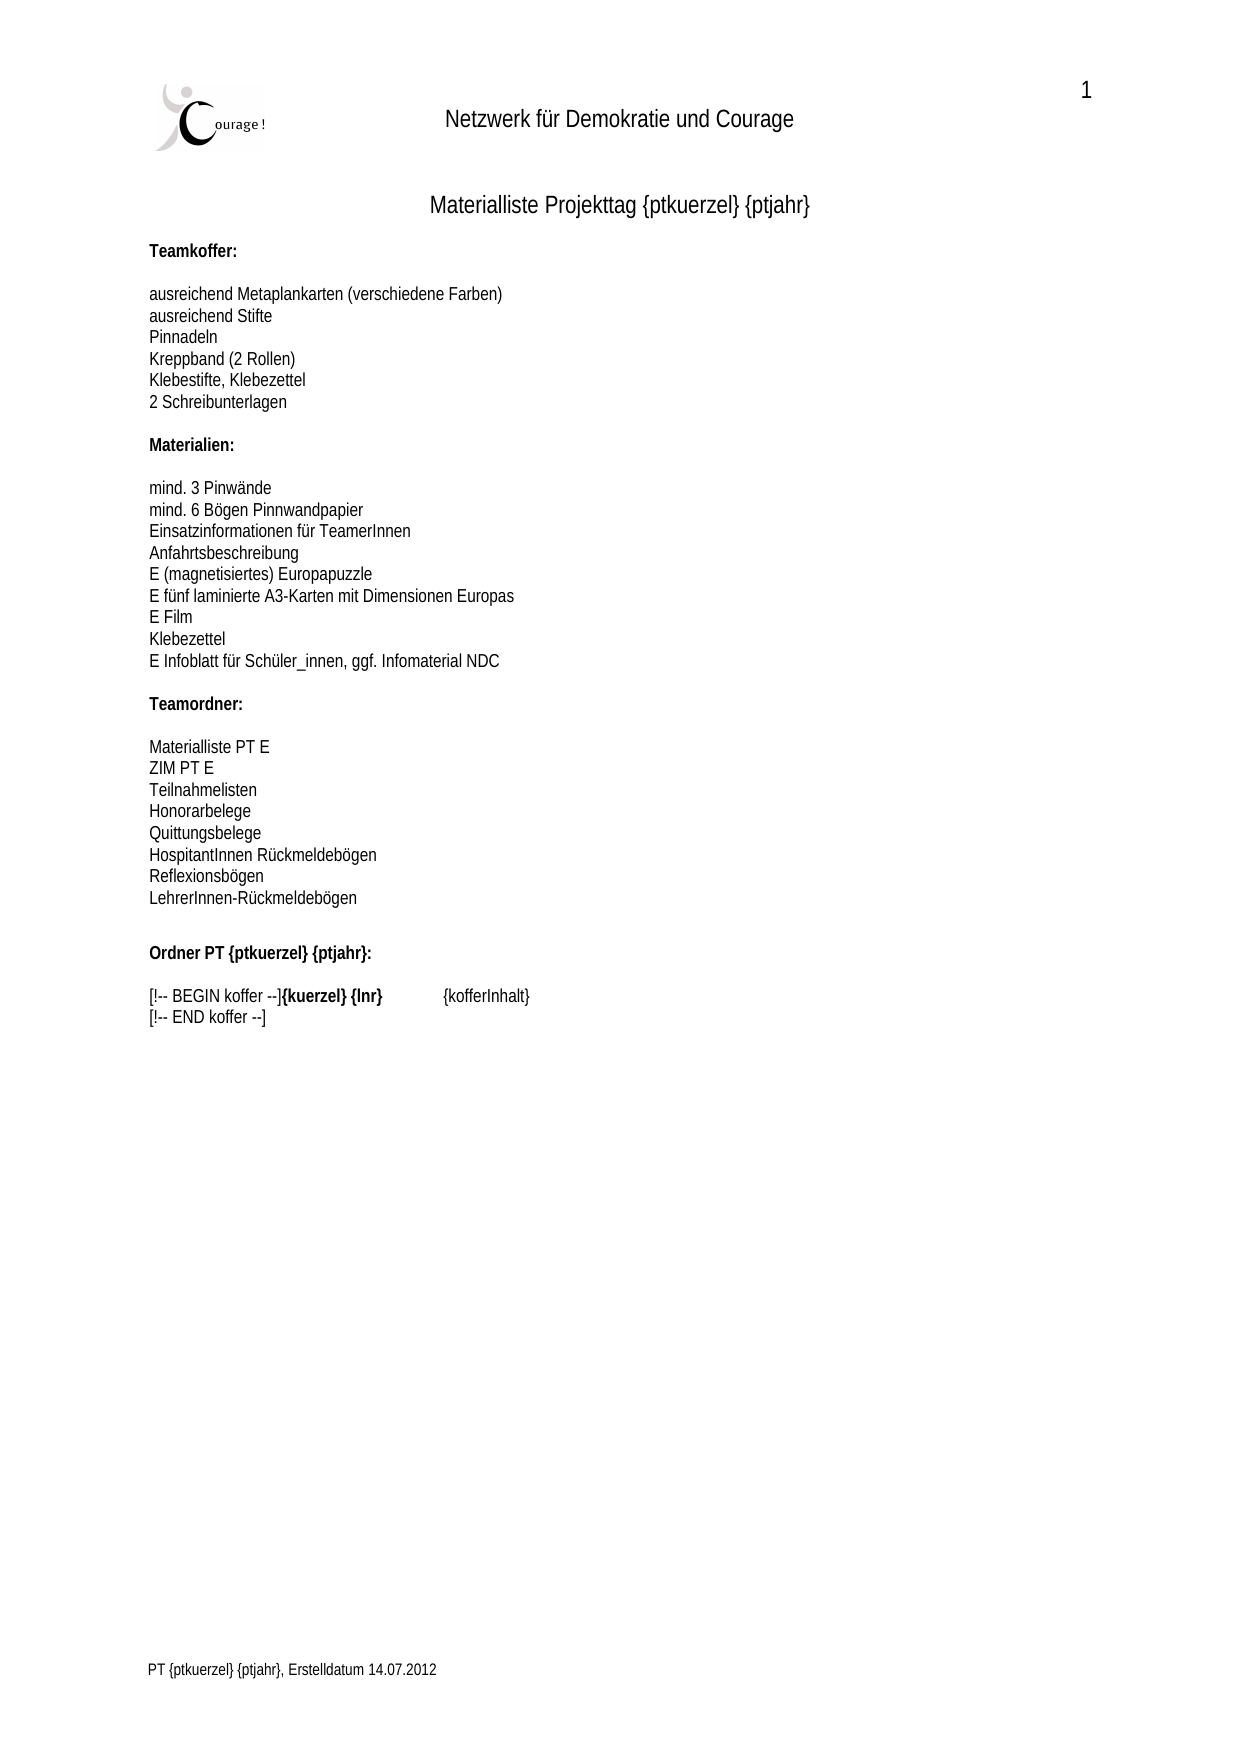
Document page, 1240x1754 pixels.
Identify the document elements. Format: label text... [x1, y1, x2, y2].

subtitle Teamkoffer: [149, 240, 1092, 261]
subtitle Quittungsbelege [149, 822, 1092, 843]
subtitle Teamordner: [149, 693, 1092, 714]
subtitle Klebestifte, Klebezettel [149, 369, 1092, 391]
subtitle Pinnadeln [149, 326, 1092, 348]
subtitle Materialien: [149, 434, 1092, 455]
text E Film [149, 606, 1092, 628]
subtitle ZIM PT E [149, 757, 1092, 779]
subtitle mind. 6 Bögen Pinnwandpapier [149, 498, 1092, 520]
subtitle E fünf laminierte A3-Karten mit Dimensionen Europas [149, 585, 1092, 606]
subtitle ausreichend Stifte [149, 304, 1092, 326]
subtitle LehrerInnen-Rückmeldebögen [149, 887, 1092, 908]
subtitle 2 Schreibunterlagen [149, 391, 1092, 412]
subtitle Teilnahmelisten [149, 779, 1092, 800]
subtitle Honorarbelege [149, 800, 1092, 822]
subtitle Einsatzinformationen für TeamerInnen [149, 520, 1092, 542]
subtitle ausreichend Metaplankarten (verschiedene Farben) [149, 283, 1092, 304]
subtitle Reflexionsbögen [149, 865, 1092, 887]
text Ordner PT {ptkuerzel} {ptjahr}: [149, 942, 1092, 963]
subtitle Materialliste PT E [149, 736, 1092, 757]
picture [155, 84, 265, 151]
subtitle Kreppband (2 Rollen) [149, 348, 1092, 369]
subtitle HospitantInnen Rückmeldebögen [149, 843, 1092, 865]
text Materialliste Projekttag {ptkuerzel} {ptjahr} [148, 189, 1092, 218]
subtitle E (magnetisiertes) Europapuzzle [149, 563, 1092, 585]
text [!-- END koffer --] [149, 1006, 1092, 1028]
subtitle mind. 3 Pinwände [149, 477, 1092, 498]
subtitle Anfahrtsbeschreibung [149, 542, 1092, 563]
text [!-- BEGIN koffer --]{kuerzel} {lnr} {kofferInhalt} [149, 985, 1092, 1006]
text Klebezettel [149, 628, 1092, 649]
text E Infoblatt für Schüler_innen, ggf. Infomaterial NDC [149, 649, 1092, 671]
